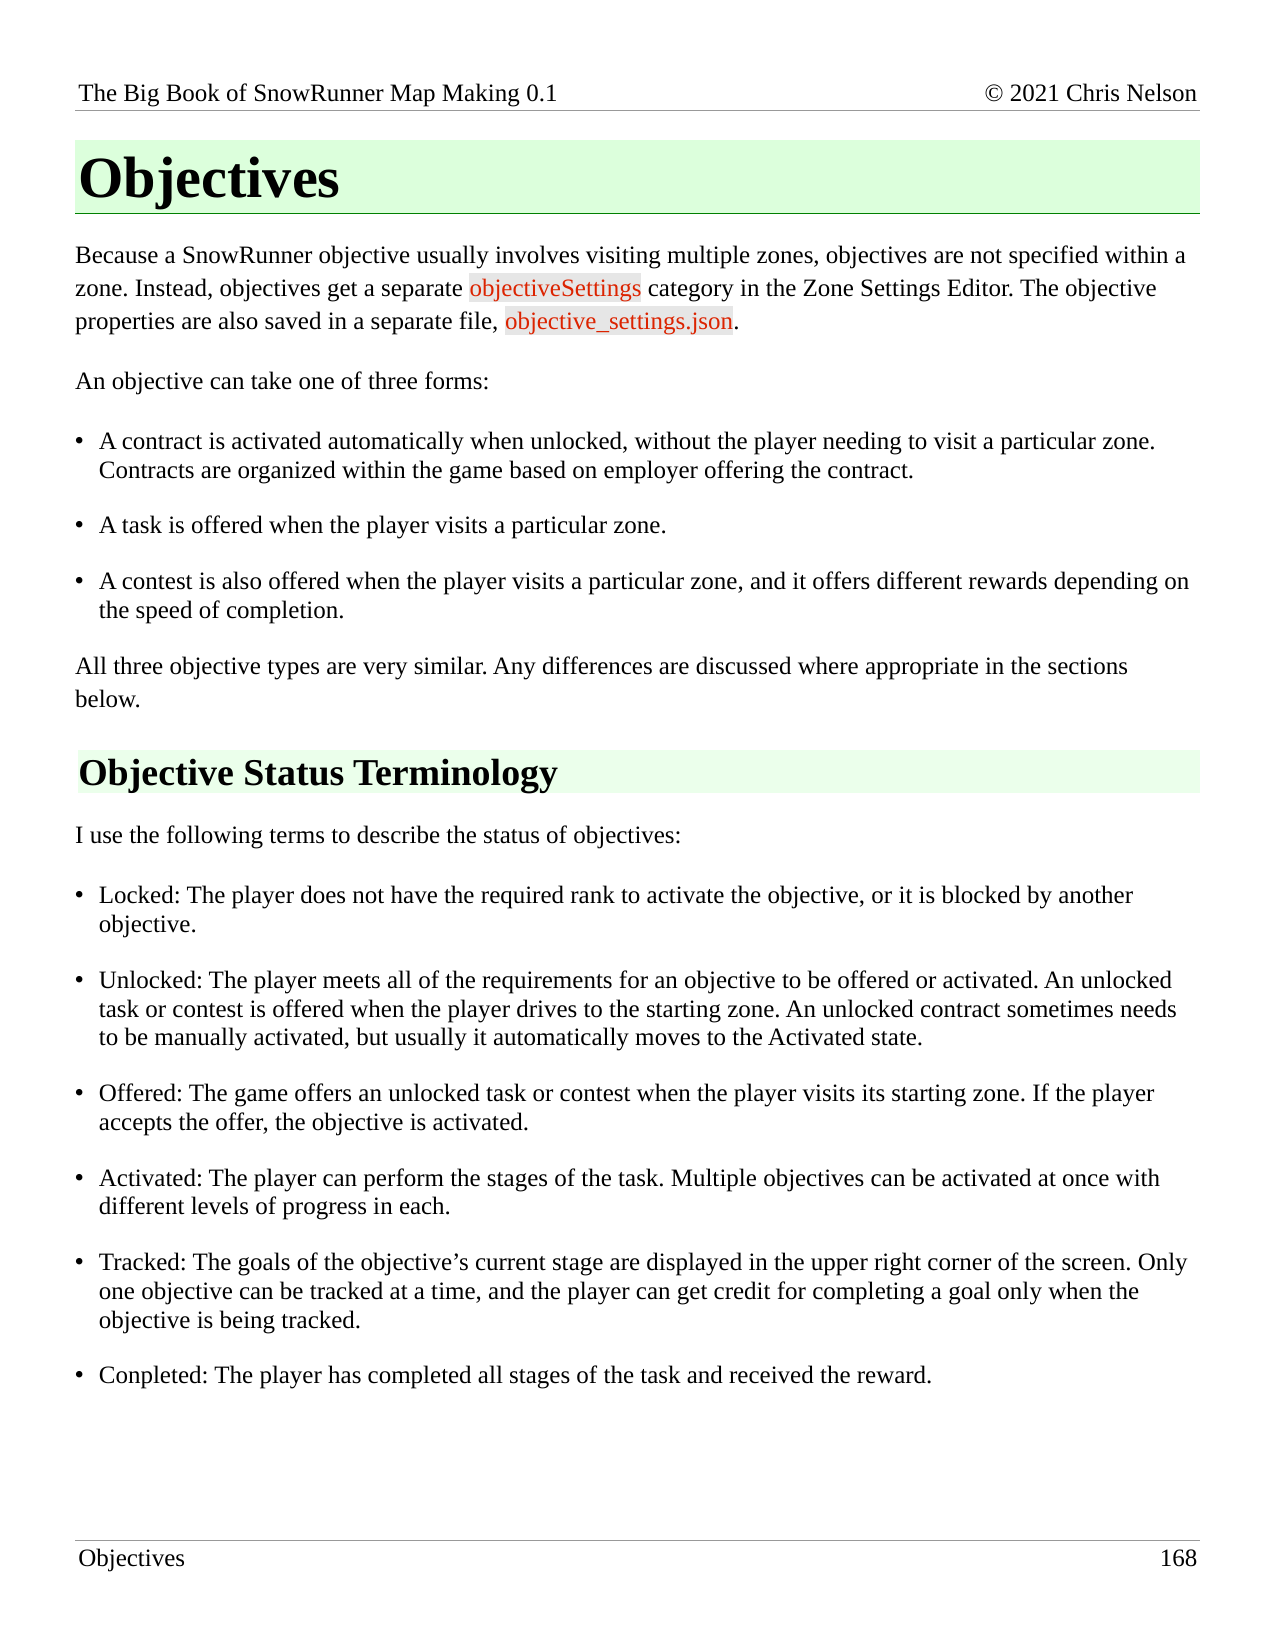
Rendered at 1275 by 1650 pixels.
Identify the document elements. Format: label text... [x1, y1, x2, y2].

text All three objective types are very similar. Any differences are discussed where appropriate in the sections below. [75, 651, 1200, 713]
list A contract is activated automatically when unlocked, without the player needing to visit a particular zone. Contracts are organized within the game based on employer offering the contract. [75, 426, 1200, 484]
text I use the following terms to describe the status of objectives: [75, 821, 1200, 849]
list Conpleted: The player has completed all stages of the task and received the reward. [75, 1360, 1200, 1389]
list Activated: The player can perform the stages of the task. Multiple objectives can be activated at once with different levels of progress in each. [75, 1163, 1200, 1220]
list A task is offered when the player visits a particular zone. [75, 511, 1200, 539]
list Tracked: The goals of the objective’s current stage are displayed in the upper right corner of the screen. Only one objective can be tracked at a time, and the player can get credit for completing a goal only when the objective is being tracked. [75, 1247, 1200, 1333]
text Because a SnowRunner objective usually involves visiting multiple zones, objectives are not specified within a zone. Instead, objectives get a separate objectiveSettings category in the Zone Settings Editor. The objective properties are also saved in a separate file, objective_settings.json. [75, 240, 1200, 335]
list Unlocked: The player meets all of the requirements for an objective to be offered or activated. An unlocked task or contest is offered when the player drives to the starting zone. An unlocked contract sometimes needs to be manually activated, but usually it automatically moves to the Activated state. [75, 965, 1200, 1051]
subtitle Objectives [75, 140, 1200, 213]
text An objective can take one of three forms: [75, 366, 1200, 395]
list Locked: The player does not have the required rank to activate the objective, or it is blocked by another objective. [75, 881, 1200, 938]
subtitle Objective Status Terminology [78, 750, 1200, 793]
list A contest is also offered when the player visits a particular zone, and it offers different rewards depending on the speed of completion. [75, 566, 1200, 624]
list Offered: The game offers an unlocked task or contest when the player visits its starting zone. If the player accepts the offer, the objective is activated. [75, 1078, 1200, 1136]
